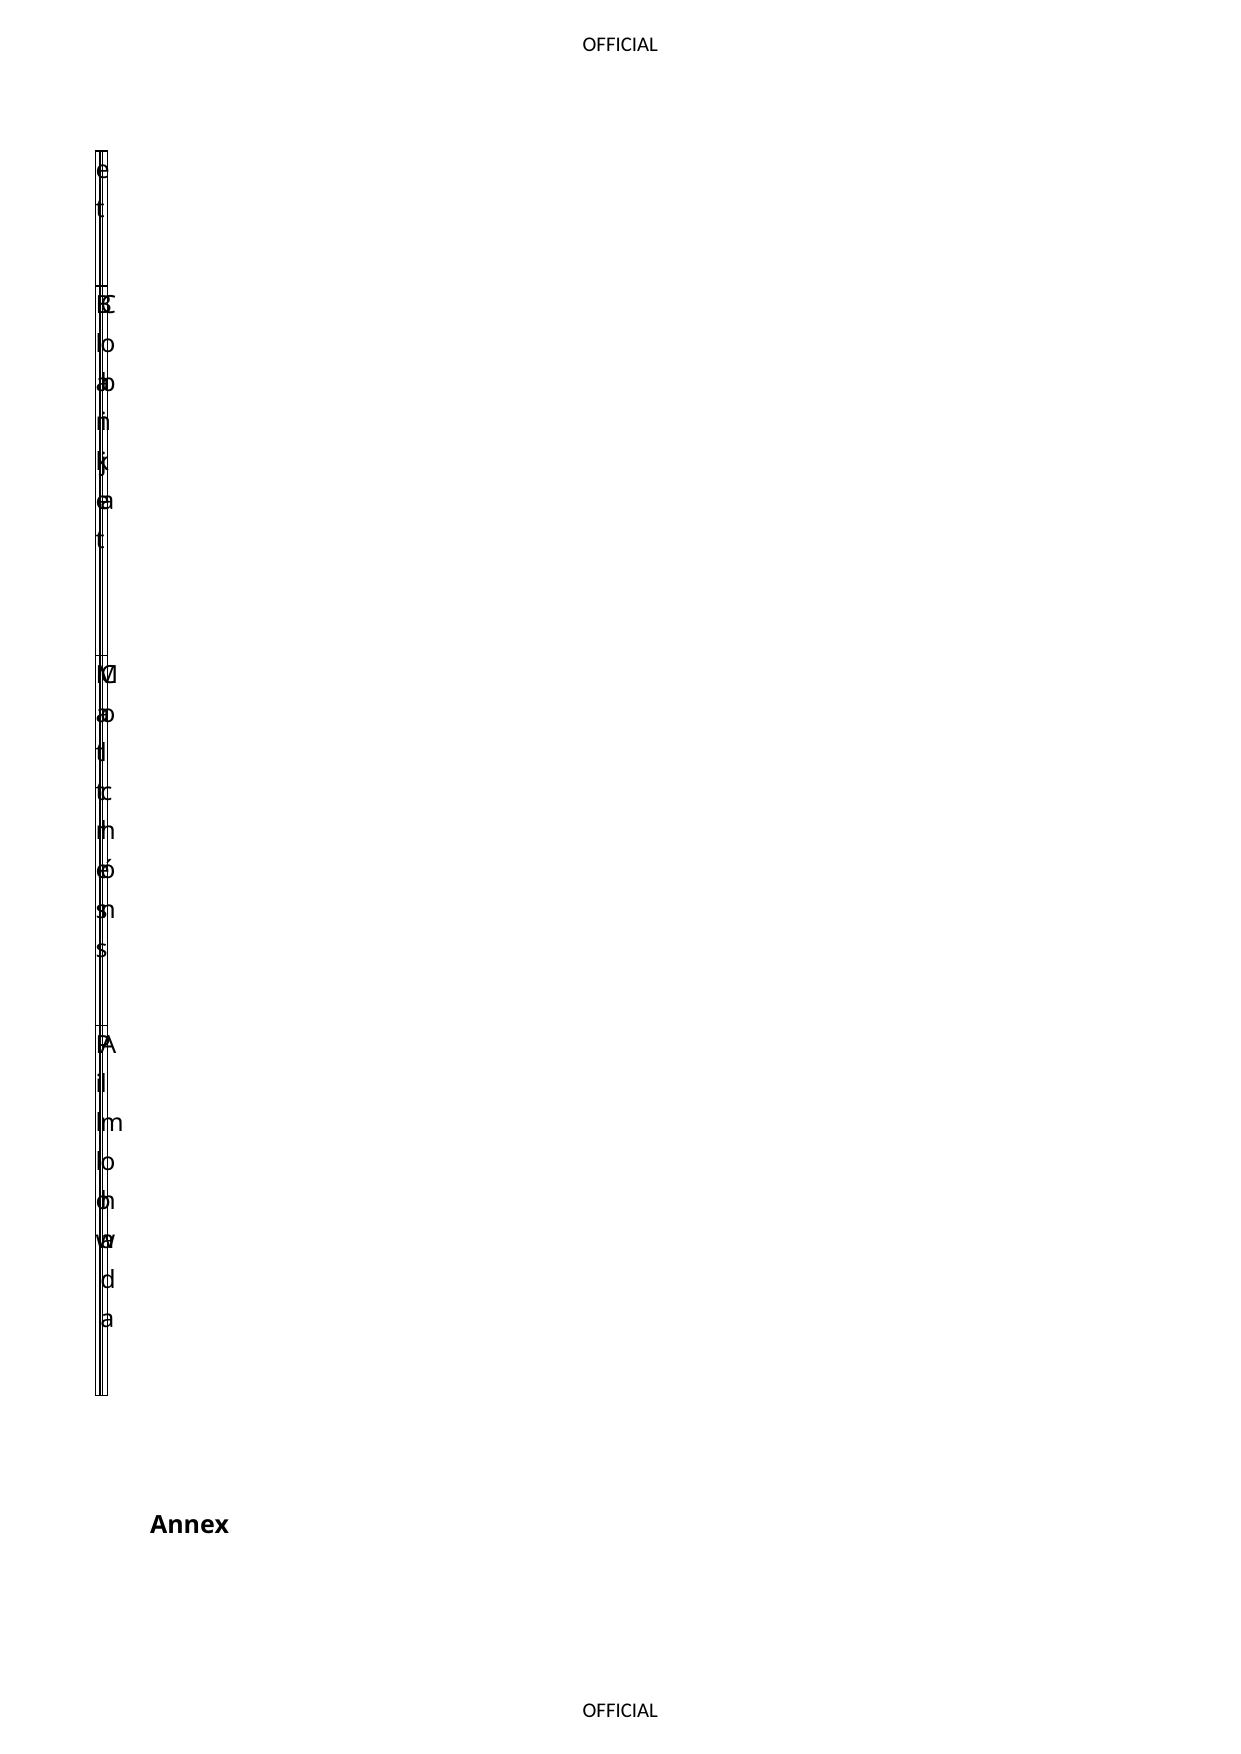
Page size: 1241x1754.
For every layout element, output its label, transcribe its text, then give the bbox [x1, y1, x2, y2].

table_cell [103, 1248, 107, 1276]
table_cell [103, 827, 107, 865]
table_cell [103, 681, 107, 709]
table_cell [103, 721, 107, 788]
table_cell [103, 799, 107, 826]
table_cell [103, 152, 107, 166]
table_cell [98, 1396, 105, 1451]
table_cell [103, 469, 107, 496]
table_cell [103, 878, 107, 905]
table_cell [103, 178, 107, 285]
table_cell [103, 313, 107, 340]
table_cell [103, 1208, 107, 1235]
table_cell [103, 390, 107, 417]
table_cell [103, 1327, 107, 1394]
text Annex [150, 1507, 1090, 1541]
table_cell [103, 509, 107, 655]
table_cell [103, 1169, 107, 1196]
table_cell [103, 656, 107, 668]
table_cell [103, 906, 107, 1025]
table_cell [103, 1047, 107, 1119]
table_cell [103, 1287, 107, 1314]
table_cell [103, 1119, 107, 1158]
table_cell [103, 1026, 107, 1036]
table_cell [103, 418, 107, 457]
table_cell [103, 351, 107, 378]
